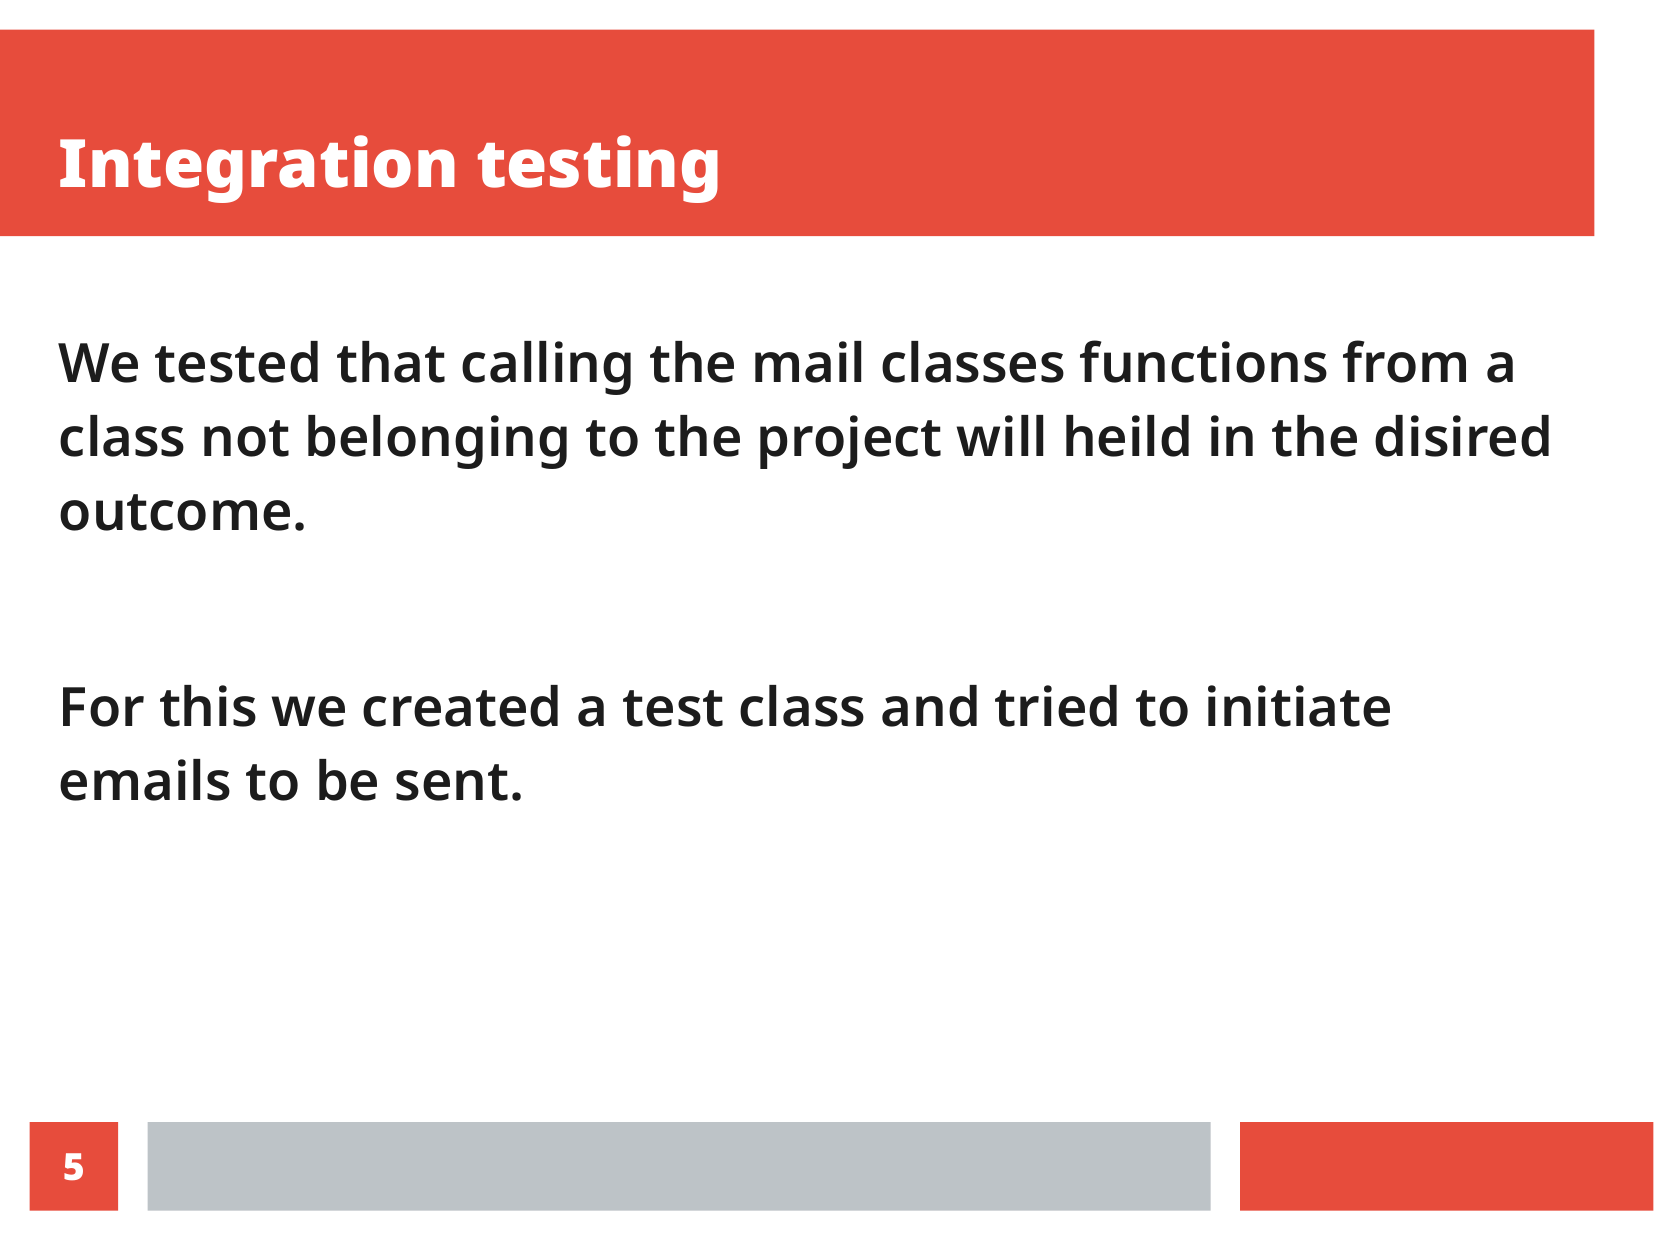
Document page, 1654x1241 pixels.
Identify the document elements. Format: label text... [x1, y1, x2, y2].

list We tested that calling the mail classes functions from a class not belonging to the project will heild in the disired outcome. For this we created a test class and tried to initiate emails to be sent. [59, 324, 1565, 1093]
title Integration testing [59, 59, 1595, 207]
